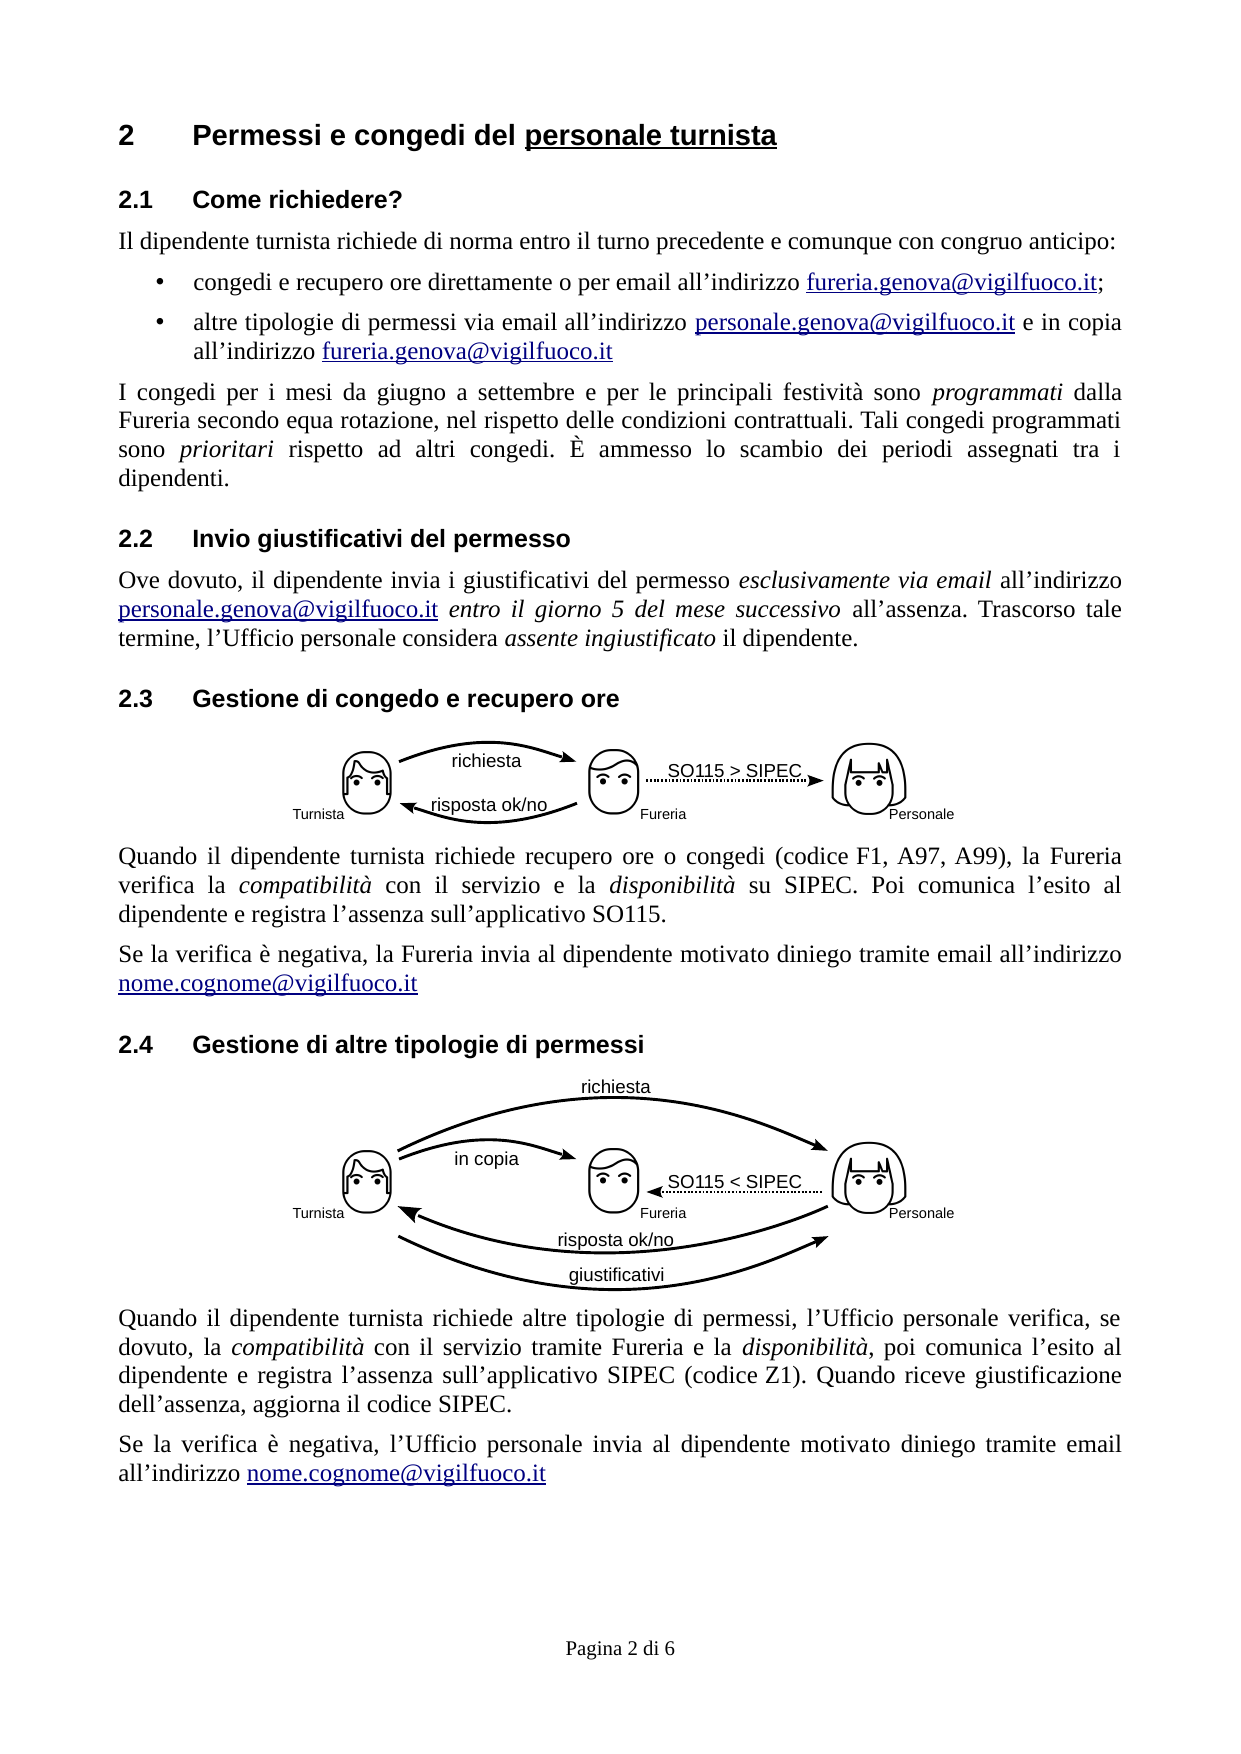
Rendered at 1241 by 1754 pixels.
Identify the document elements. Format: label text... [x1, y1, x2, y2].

picture [311, 1128, 436, 1224]
subtitle Permessi e congedi del personale turnista [118, 118, 1122, 152]
picture [311, 729, 436, 824]
picture [813, 725, 938, 821]
text Se la verifica è negativa, la Fureria invia al dipendente motivato diniego tramite email all’indirizzo nome.cognome@vigilfuoco.it [118, 939, 1122, 997]
list altre tipologie di permessi via email all’indirizzo personale.genova@vigilfuoco.it e in copia all’indirizzo fureria.genova@vigilfuoco.it [156, 307, 1122, 365]
picture [813, 1124, 938, 1220]
list congedi e recupero ore direttamente o per email all’indirizzo fureria.genova@vigilfuoco.it; [156, 267, 1122, 296]
picture [556, 1126, 685, 1216]
picture [556, 726, 685, 817]
subtitle Come richiedere? [118, 185, 1122, 214]
text Quando il dipendente turnista richiede altre tipologie di permessi, l’Ufficio personale verifica, se dovuto, la compatibilità con il servizio tramite Fureria e la disponibilità, poi comunica l’esito al dipendente e registra l’assenza sull’applicativo SIPEC (codice Z1). Quando riceve giustificazione dell’assenza, aggiorna il codice SIPEC. [118, 1303, 1122, 1418]
text I congedi per i mesi da giugno a settembre e per le principali festività sono programmati dalla Fureria secondo equa rotazione, nel rispetto delle condizioni contrattuali. Tali congedi programmati sono prioritari rispetto ad altri congedi. È ammesso lo scambio dei periodi assegnati tra i dipendenti. [118, 377, 1122, 492]
text Ove dovuto, il dipendente invia i giustificativi del permesso esclusivamente via email all’indirizzo personale.genova@vigilfuoco.it entro il giorno 5 del mese successivo all’assenza. Trascorso tale termine, l’Ufficio personale considera assente ingiustificato il dipendente. [118, 565, 1122, 652]
text Se la verifica è negativa, l’Ufficio personale invia al dipendente motivato diniego tramite email all’indirizzo nome.cognome@vigilfuoco.it [118, 1429, 1122, 1487]
subtitle Invio giustificativi del permesso [118, 524, 1122, 553]
subtitle Gestione di altre tipologie di permessi [118, 1029, 1122, 1058]
subtitle Gestione di congedo e recupero ore [118, 684, 1122, 713]
text Il dipendente turnista richiede di norma entro il turno precedente e comunque con congruo anticipo: [118, 226, 1122, 255]
text Quando il dipendente turnista richiede recupero ore o congedi (codice F1, A97, A99), la Fureria verifica la compatibilità con il servizio e la disponibilità su SIPEC. Poi comunica l’esito al dipendente e registra l’assenza sull’applicativo SO115. [118, 841, 1122, 928]
